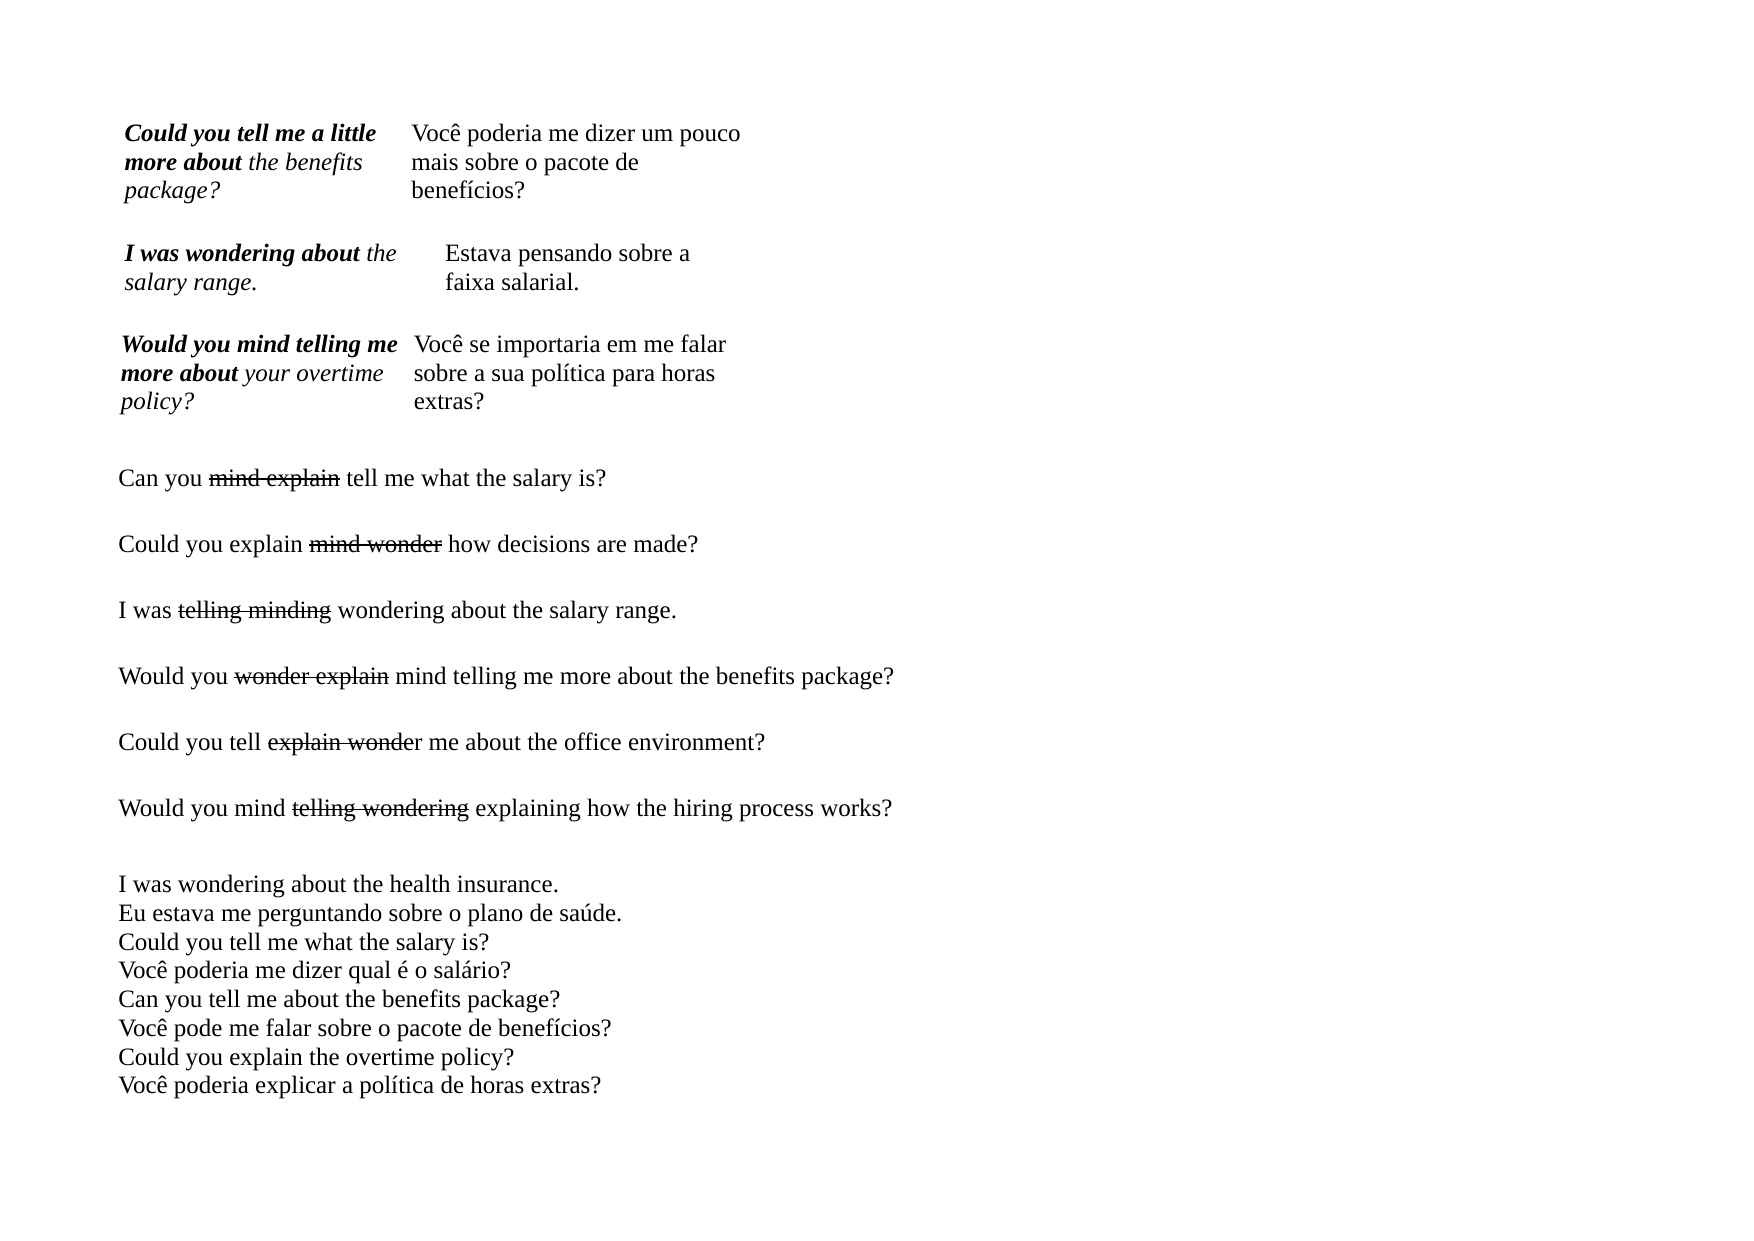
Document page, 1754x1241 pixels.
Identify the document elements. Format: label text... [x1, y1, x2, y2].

text Can you mind explain tell me what the salary is? Could you explain mind wonder how decisions are made? I was telling minding wondering about the salary range. Would you wonder explain mind telling me more about the benefits package? Could you tell explain wonder me about the office environment? Would you mind telling wondering explaining how the hiring process works? [118, 463, 1636, 822]
text Could you explain the overtime policy? [118, 1042, 1636, 1071]
text Could you tell me what the salary is? [118, 927, 1636, 956]
table_header Estava pensando sobre a faixa salarial. [445, 238, 743, 295]
table_cell [124, 295, 445, 324]
table_header Would you mind telling me more about your overtime policy? [121, 329, 413, 415]
table_header I was wondering about the salary range. [124, 238, 445, 295]
text Você poderia explicar a política de horas extras? [118, 1071, 1636, 1099]
table_cell [124, 204, 411, 233]
table_header [118, 118, 124, 204]
table_header [118, 238, 124, 295]
table_cell [124, 233, 743, 238]
table_header Você poderia me dizer um pouco mais sobre o pacote de benefícios? [411, 118, 743, 204]
text Eu estava me perguntando sobre o plano de saúde. [118, 898, 1636, 927]
table_cell [445, 295, 743, 324]
table_cell [118, 204, 124, 233]
table_header Você se importaria em me falar sobre a sua política para horas extras? [414, 329, 743, 415]
text Você pode me falar sobre o pacote de benefícios? [118, 1013, 1636, 1042]
text Can you tell me about the benefits package? [118, 984, 1636, 1013]
table_cell [118, 295, 124, 324]
text Você poderia me dizer qual é o salário? [118, 956, 1636, 984]
table_header Could you tell me a little more about the benefits package? [124, 118, 411, 204]
table_cell [411, 204, 743, 233]
table_cell [124, 324, 743, 329]
text I was wondering about the health insurance. [118, 869, 1636, 898]
